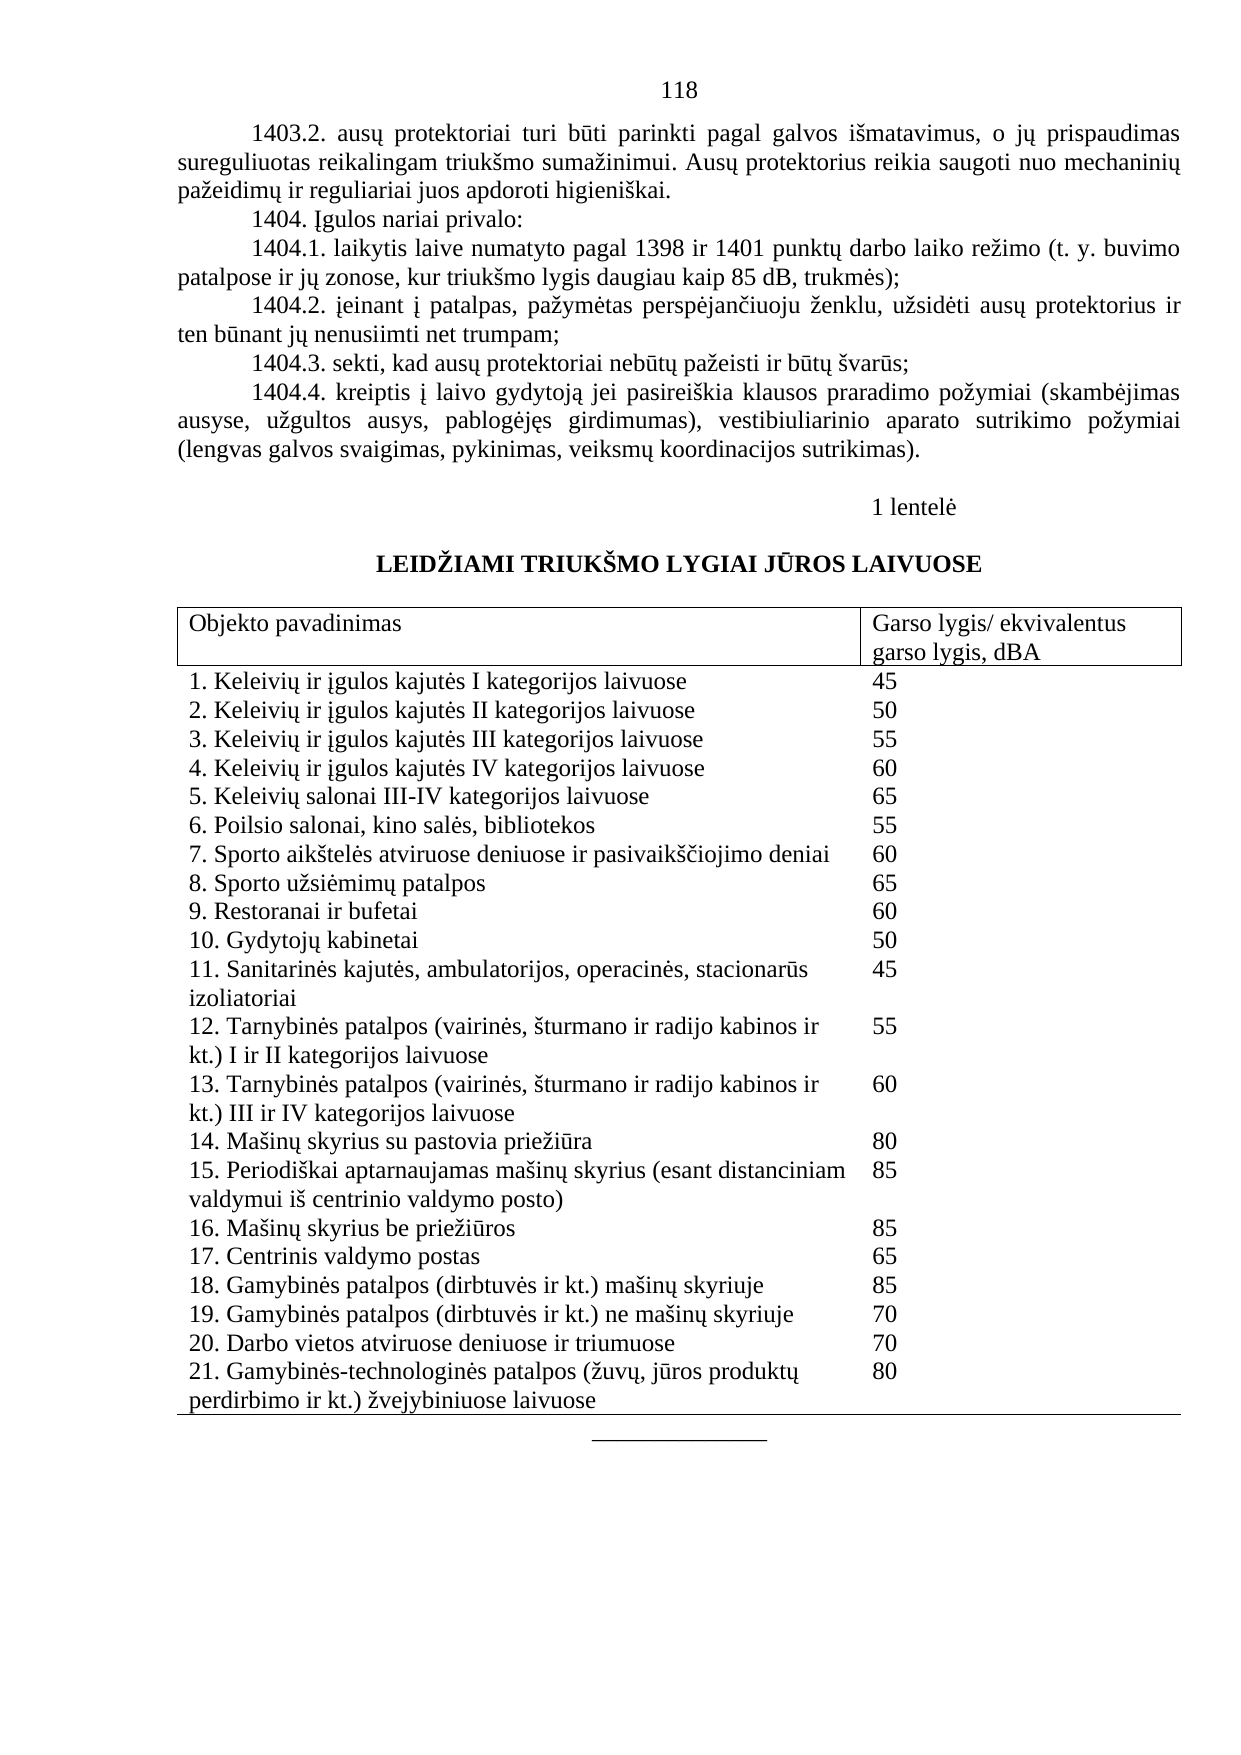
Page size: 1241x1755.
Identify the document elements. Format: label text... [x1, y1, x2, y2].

text 1404. Įgulos nariai privalo: [177, 204, 1181, 233]
table_cell 50 [861, 695, 1181, 724]
table_cell 70 [861, 1299, 1181, 1328]
table_cell 80 [861, 1356, 1181, 1414]
table_cell 60 [861, 896, 1181, 925]
table_cell 45 [861, 666, 1181, 695]
table_cell 7. Sporto aikštelės atviruose deniuose ir pasivaikščiojimo deniai [177, 839, 861, 868]
table_cell 55 [861, 724, 1181, 753]
table_cell 12. Tarnybinės patalpos (vairinės, šturmano ir radijo kabinos ir kt.) I ir II kategorijos laivuose [177, 1011, 861, 1069]
text ______________ [177, 1415, 1181, 1444]
table_cell 60 [861, 1069, 1181, 1126]
table_cell 65 [861, 868, 1181, 896]
table_cell 17. Centrinis valdymo postas [177, 1241, 861, 1270]
table_cell 20. Darbo vietos atviruose deniuose ir triumuose [177, 1328, 861, 1356]
table_cell 19. Gamybinės patalpos (dirbtuvės ir kt.) ne mašinų skyriuje [177, 1299, 861, 1328]
table_cell 45 [861, 954, 1181, 1011]
table_cell 13. Tarnybinės patalpos (vairinės, šturmano ir radijo kabinos ir kt.) III ir IV kategorijos laivuose [177, 1069, 861, 1126]
text 1 lentelė [797, 492, 1181, 521]
table_cell 8. Sporto užsiėmimų patalpos [177, 868, 861, 896]
table_cell 21. Gamybinės-technologinės patalpos (žuvų, jūros produktų perdirbimo ir kt.) žvejybiniuose laivuose [177, 1356, 861, 1414]
table_cell 3. Keleivių ir įgulos kajutės III kategorijos laivuose [177, 724, 861, 753]
text 1403.2. ausų protektoriai turi būti parinkti pagal galvos išmatavimus, o jų prispaudimas sureguliuotas reikalingam triukšmo sumažinimui. Ausų protektorius reikia saugoti nuo mechaninių pažeidimų ir reguliariai juos apdoroti higieniškai. [177, 118, 1181, 204]
table_cell 80 [861, 1126, 1181, 1155]
text 1404.1. laikytis laive numatyto pagal 1398 ir 1401 punktų darbo laiko režimo (t. y. buvimo patalpose ir jų zonose, kur triukšmo lygis daugiau kaip 85 dB, trukmės); [177, 233, 1181, 291]
table_cell 6. Poilsio salonai, kino salės, bibliotekos [177, 810, 861, 839]
text 1404.3. sekti, kad ausų protektoriai nebūtų pažeisti ir būtų švarūs; [177, 348, 1181, 377]
table_cell 15. Periodiškai aptarnaujamas mašinų skyrius (esant distanciniam valdymui iš centrinio valdymo posto) [177, 1155, 861, 1213]
table_cell 1. Keleivių ir įgulos kajutės I kategorijos laivuose [177, 666, 861, 695]
table_cell 4. Keleivių ir įgulos kajutės IV kategorijos laivuose [177, 753, 861, 781]
table_cell 60 [861, 753, 1181, 781]
table_header Garso lygis/ ekvivalentus garso lygis, dBA [861, 608, 1181, 665]
table_header Objekto pavadinimas [178, 608, 860, 665]
table_cell 16. Mašinų skyrius be priežiūros [177, 1213, 861, 1241]
table_cell 55 [861, 1011, 1181, 1069]
table_cell 18. Gamybinės patalpos (dirbtuvės ir kt.) mašinų skyriuje [177, 1270, 861, 1299]
text 1404.4. kreiptis į laivo gydytoją jei pasireiškia klausos praradimo požymiai (skambėjimas ausyse, užgultos ausys, pablogėjęs girdimumas), vestibiuliarinio aparato sutrikimo požymiai (lengvas galvos svaigimas, pykinimas, veiksmų koordinacijos sutrikimas). [177, 377, 1181, 463]
table_cell 10. Gydytojų kabinetai [177, 925, 861, 954]
text 1404.2. įeinant į patalpas, pažymėtas perspėjančiuoju ženklu, užsidėti ausų protektorius ir ten būnant jų nenusiimti net trumpam; [177, 291, 1181, 348]
table_cell 60 [861, 839, 1181, 868]
table_cell 65 [861, 1241, 1181, 1270]
table_cell 14. Mašinų skyrius su pastovia priežiūra [177, 1126, 861, 1155]
table_cell 65 [861, 781, 1181, 810]
table_cell 85 [861, 1213, 1181, 1241]
table_cell 70 [861, 1328, 1181, 1356]
table_cell 5. Keleivių salonai III-IV kategorijos laivuose [177, 781, 861, 810]
text LEIDŽIAMI TRIUKŠMO LYGIAI JŪROS LAIVUOSE [177, 549, 1181, 578]
table_cell 2. Keleivių ir įgulos kajutės II kategorijos laivuose [177, 695, 861, 724]
table_cell 11. Sanitarinės kajutės, ambulatorijos, operacinės, stacionarūs izoliatoriai [177, 954, 861, 1011]
table_cell 9. Restoranai ir bufetai [177, 896, 861, 925]
table_cell 85 [861, 1155, 1181, 1213]
table_cell 50 [861, 925, 1181, 954]
table_cell 55 [861, 810, 1181, 839]
table_cell 85 [861, 1270, 1181, 1299]
